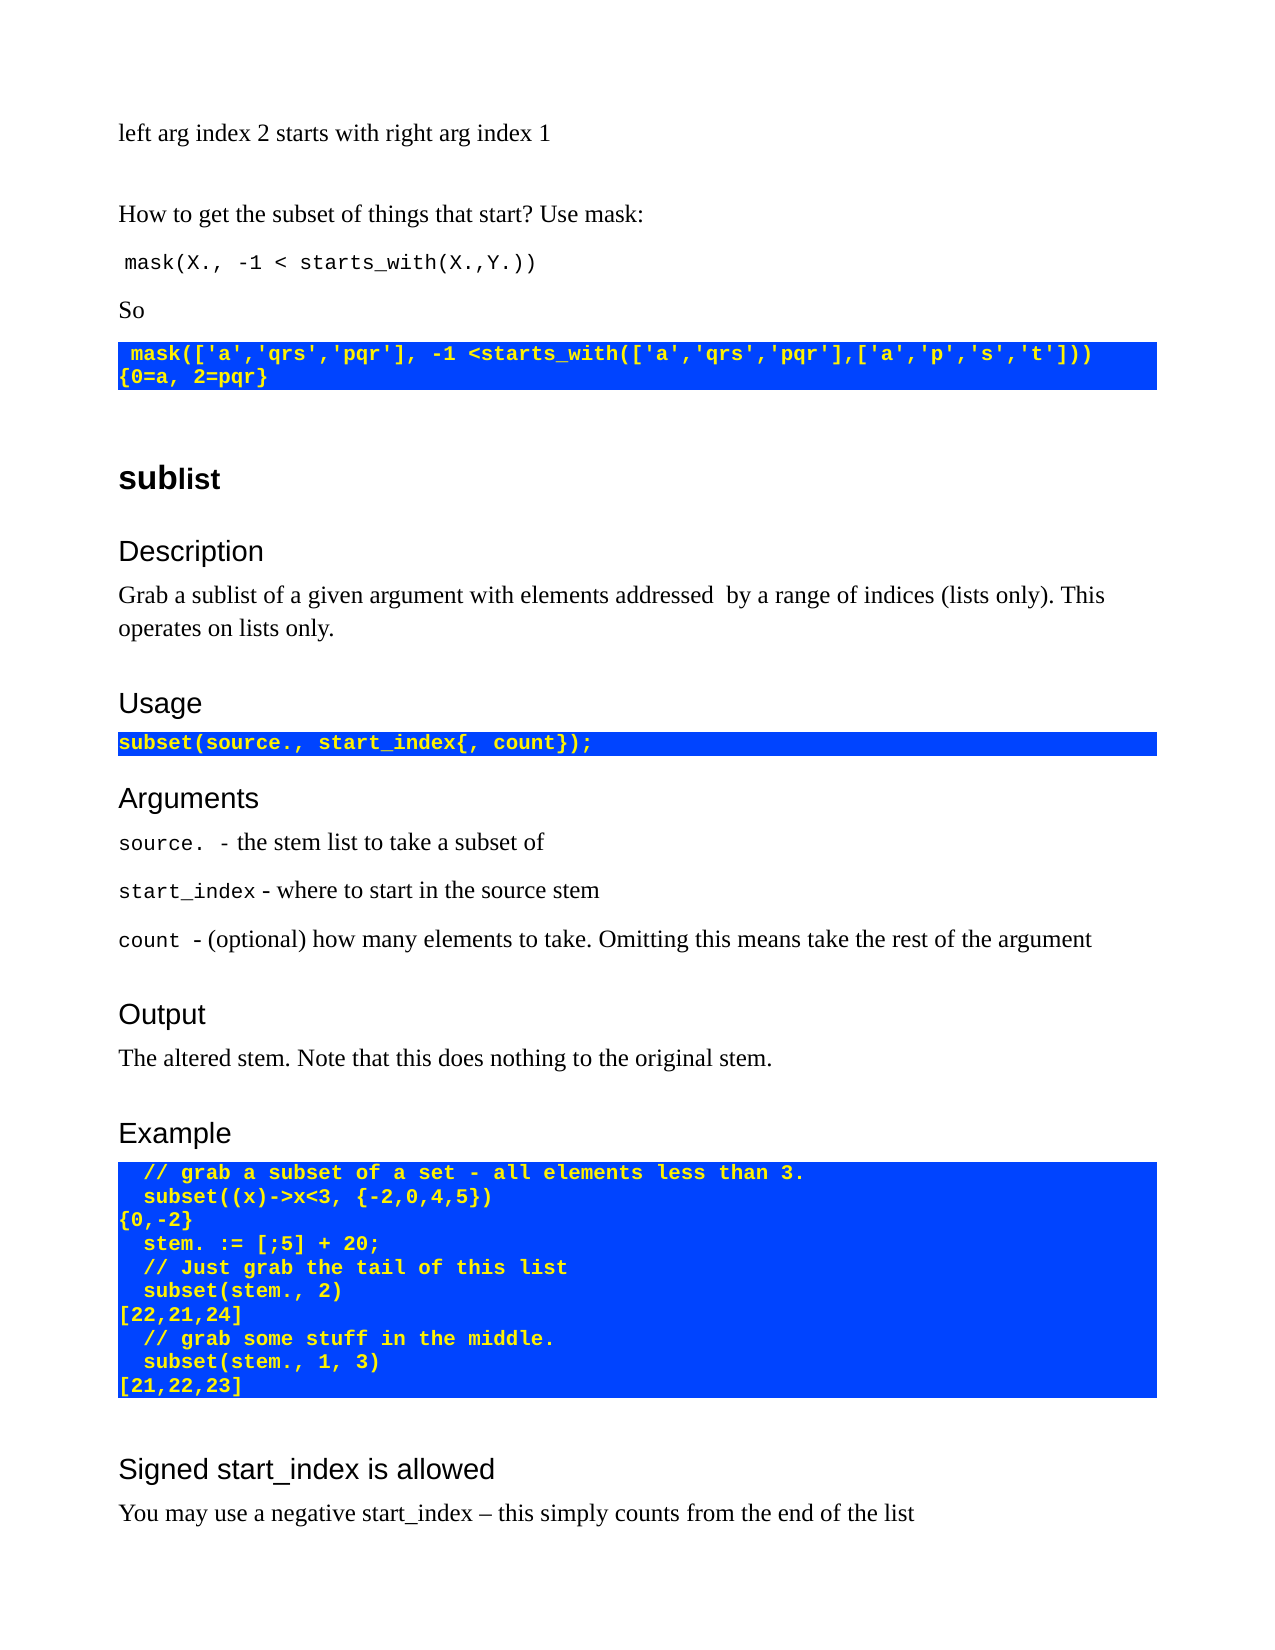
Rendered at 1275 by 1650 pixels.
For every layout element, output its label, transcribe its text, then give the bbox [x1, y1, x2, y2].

text // grab some stuff in the middle. [118, 1328, 1157, 1351]
text [22,21,24] [118, 1304, 1157, 1328]
text subset(stem., 1, 3) [118, 1351, 1157, 1375]
text count - (optional) how many elements to take. Omitting this means take the rest of the argument [118, 924, 1157, 953]
text left arg index 2 starts with right arg index 1 [118, 118, 1157, 180]
subtitle Signed start_index is allowed [118, 1452, 1157, 1486]
text // Just grab the tail of this list [118, 1257, 1157, 1280]
subtitle Description [118, 534, 1157, 568]
text subset((x)->x<3, {-2,0,4,5}) [118, 1186, 1157, 1209]
text mask(X., -1 < starts_with(X.,Y.)) [118, 246, 1157, 276]
text You may use a negative start_index – this simply counts from the end of the list [118, 1498, 1157, 1527]
text Grab a sublist of a given argument with elements addressed by a range of indices (lists only). This operates on lists only. [118, 580, 1157, 642]
text The altered stem. Note that this does nothing to the original stem. [118, 1043, 1157, 1072]
text So [118, 295, 1157, 324]
text How to get the subset of things that start? Use mask: [118, 199, 1157, 227]
text stem. := [;5] + 20; [118, 1233, 1157, 1257]
subtitle Usage [118, 686, 1157, 719]
text {0=a, 2=pqr} [118, 366, 1157, 390]
subtitle Arguments [118, 781, 1157, 814]
text subset(stem., 2) [118, 1280, 1157, 1304]
text mask(['a','qrs','pqr'], -1 <starts_with(['a','qrs','pqr'],['a','p','s','t'])) [118, 342, 1157, 366]
subtitle sublist [118, 458, 1157, 497]
text start_index - where to start in the source stem [118, 875, 1157, 905]
text source. - the stem list to take a subset of [118, 827, 1157, 856]
text subset(source., start_index{, count}); [118, 732, 1157, 756]
subtitle Output [118, 997, 1157, 1031]
subtitle Example [118, 1116, 1157, 1149]
text [21,22,23] [118, 1375, 1157, 1398]
text // grab a subset of a set - all elements less than 3. [118, 1162, 1157, 1186]
text {0,-2} [118, 1209, 1157, 1233]
